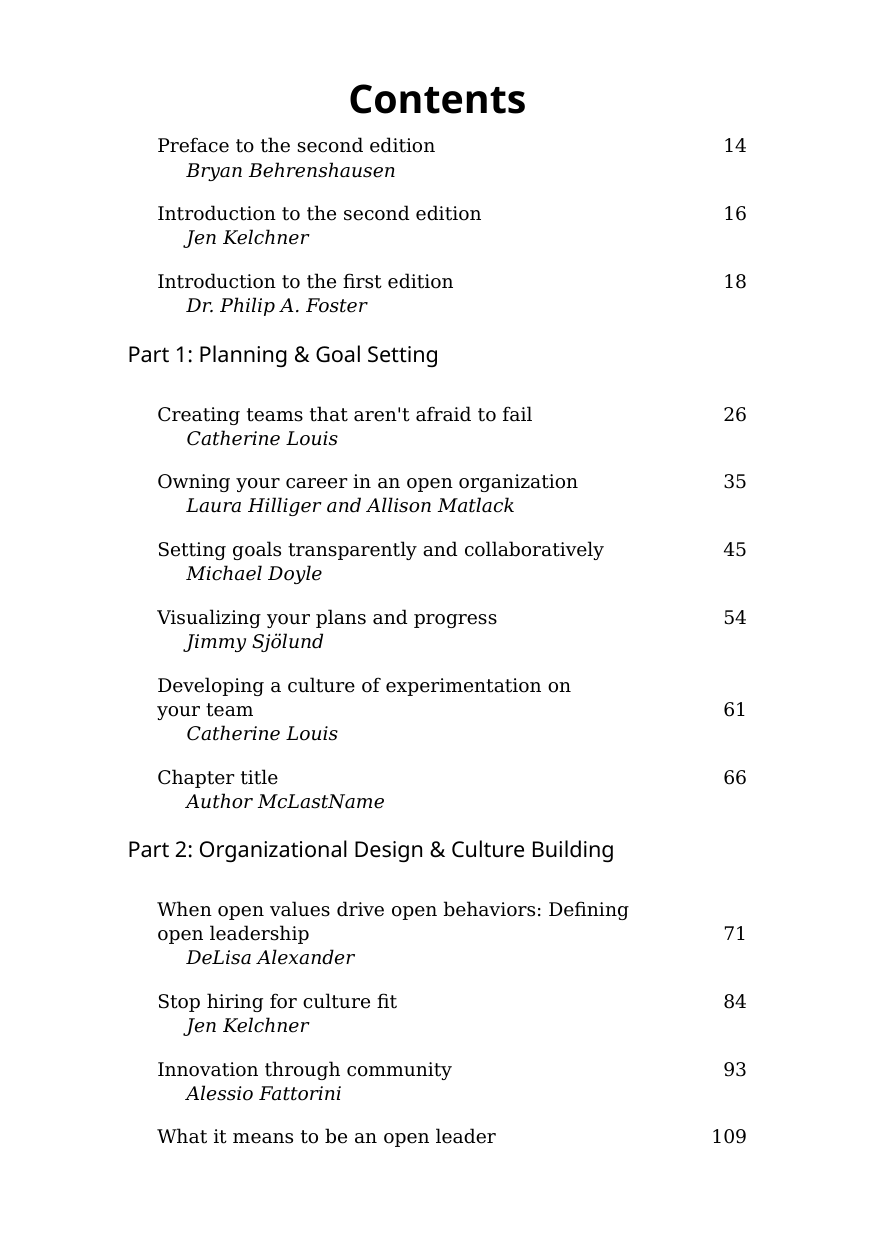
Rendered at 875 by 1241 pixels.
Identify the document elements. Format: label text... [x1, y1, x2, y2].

text Owning your career in an open organization 35 [157, 471, 747, 493]
text Chapter title 66 [157, 767, 747, 788]
text Introduction to the second edition 16 [157, 203, 747, 225]
subtitle Contents [127, 77, 747, 123]
text Bryan Behrenshausen [186, 159, 747, 203]
text Michael Doyle [186, 563, 747, 607]
text Part 1: Planning & Goal Setting [127, 339, 747, 401]
text Jen Kelchner [186, 227, 747, 271]
text Setting goals transparently and collaboratively 45 [157, 539, 747, 561]
text Creating teams that aren't afraid to fail 26 [157, 403, 747, 425]
text Catherine Louis [186, 428, 747, 471]
text When open values drive open behaviors: Defining open leadership 71 [157, 899, 747, 945]
text Author McLastName [186, 791, 747, 834]
text Preface to the second edition 14 [157, 136, 747, 157]
text Stop hiring for culture fit 84 [157, 991, 747, 1013]
text Visualizing your plans and progress 54 [157, 607, 747, 629]
text Jen Kelchner [186, 1015, 747, 1059]
text Catherine Louis [186, 723, 747, 767]
text Dr. Philip A. Foster [186, 295, 747, 339]
text Introduction to the first edition 18 [157, 271, 747, 293]
text DeLisa Alexander [186, 947, 747, 991]
text What it means to be an open leader 109 [157, 1127, 747, 1148]
text Laura Hilliger and Allison Matlack [186, 495, 747, 539]
text Alessio Fattorini [186, 1083, 747, 1127]
text Innovation through community 93 [157, 1059, 747, 1081]
text Part 2: Organizational Design & Culture Building [127, 834, 747, 896]
text Jimmy Sjölund [186, 631, 747, 675]
text Developing a culture of experimentation on your team 61 [157, 675, 747, 721]
